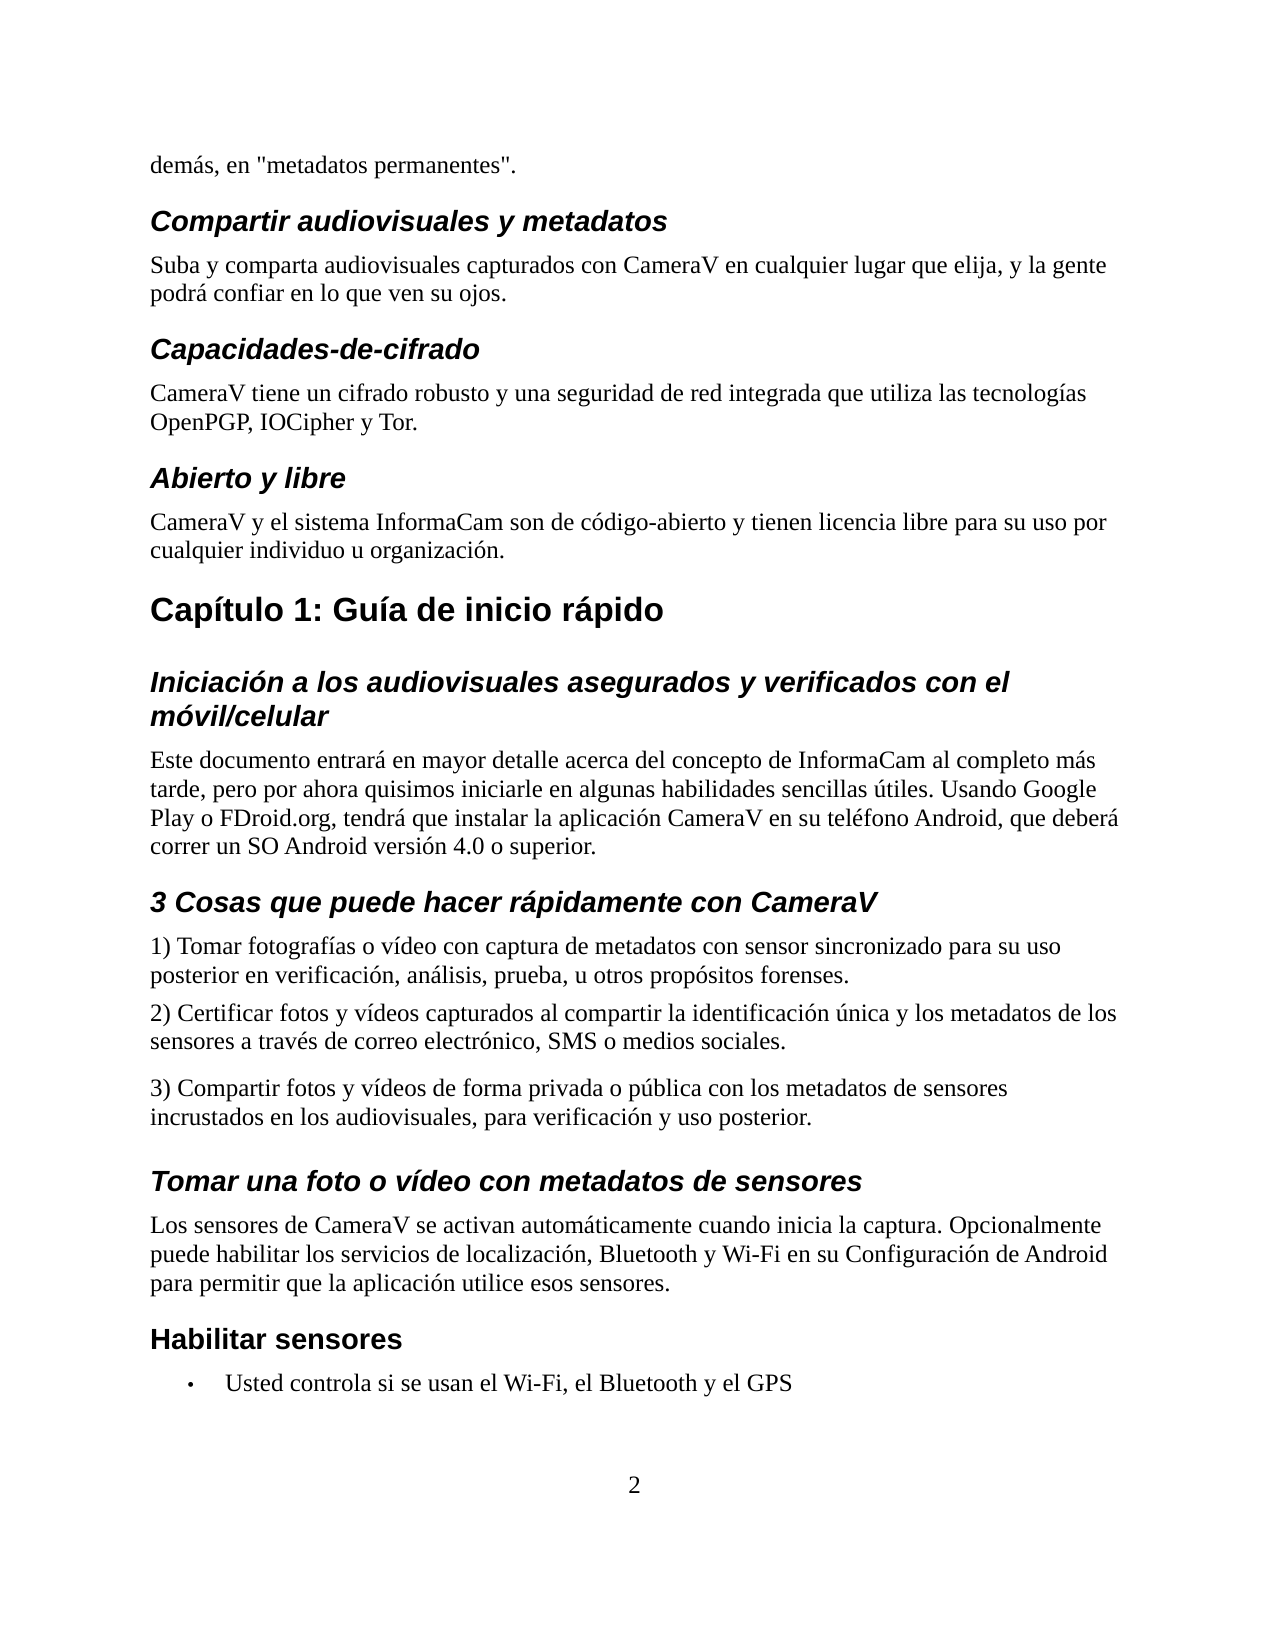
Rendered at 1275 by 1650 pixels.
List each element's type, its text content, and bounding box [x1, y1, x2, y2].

text CameraV tiene un cifrado robusto y una seguridad de red integrada que utiliza las tecnologías OpenPGP, IOCipher y Tor. [150, 378, 1125, 436]
text 3) Compartir fotos y vídeos de forma privada o pública con los metadatos de sensores incrustados en los audiovisuales, para verificación y uso posterior. [150, 1073, 1125, 1131]
subtitle Habilitar sensores [150, 1322, 1125, 1355]
subtitle Iniciación a los audiovisuales asegurados y verificados con el móvil/celular [150, 666, 1125, 733]
text Los sensores de CameraV se activan automáticamente cuando inicia la captura. Opcionalmente puede habilitar los servicios de localización, Bluetooth y Wi-Fi en su Configuración de Android para permitir que la aplicación utilice esos sensores. [150, 1211, 1125, 1297]
text 2) Certificar fotos y vídeos capturados al compartir la identificación única y los metadatos de los sensores a través de correo electrónico, SMS o medios sociales. [150, 998, 1125, 1055]
subtitle Capacidades-de-cifrado [150, 332, 1125, 366]
subtitle Abierto y libre [150, 461, 1125, 494]
subtitle Capítulo 1: Guía de inicio rápido [150, 589, 1125, 628]
text Suba y comparta audiovisuales capturados con CameraV en cualquier lugar que elija, y la gente podrá confiar en lo que ven su ojos. [150, 250, 1125, 307]
text 1) Tomar fotografías o vídeo con captura de metadatos con sensor sincronizado para su uso posterior en verificación, análisis, prueba, u otros propósitos forenses. [150, 931, 1125, 989]
text Este documento entrará en mayor detalle acerca del concepto de InformaCam al completo más tarde, pero por ahora quisimos iniciarle en algunas habilidades sencillas útiles. Usando Google Play o FDroid.org, tendrá que instalar la aplicación CameraV en su teléfono Android, que deberá correr un SO Android versión 4.0 o superior. [150, 745, 1125, 860]
text CameraV y el sistema InformaCam son de código-abierto y tienen licencia libre para su uso por cualquier individuo u organización. [150, 507, 1125, 564]
subtitle Compartir audiovisuales y metadatos [150, 204, 1125, 237]
list Usted controla si se usan el Wi-Fi, el Bluetooth y el GPS [187, 1368, 1125, 1425]
subtitle 3 Cosas que puede hacer rápidamente con CameraV [150, 885, 1125, 919]
text demás, en "metadatos permanentes". [150, 150, 1125, 179]
subtitle Tomar una foto o vídeo con metadatos de sensores [150, 1164, 1125, 1198]
